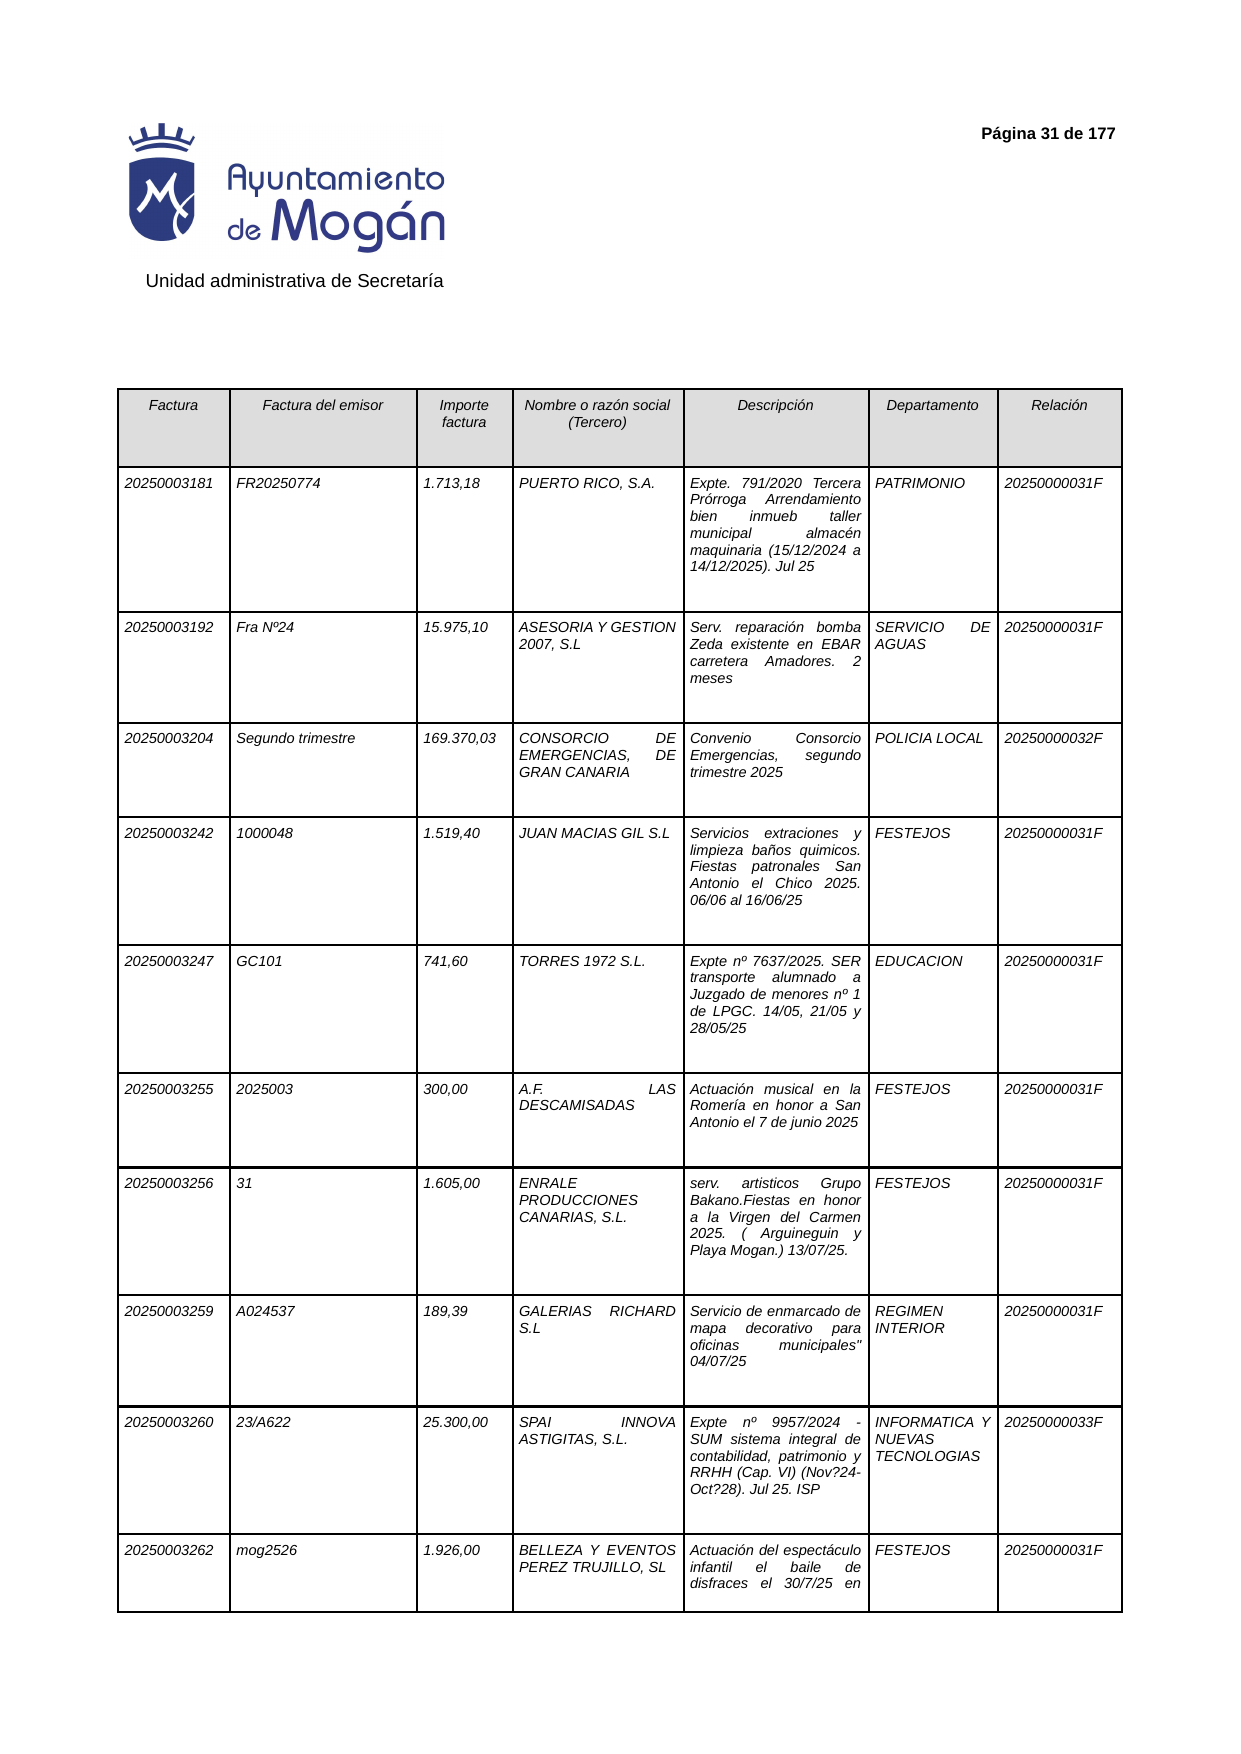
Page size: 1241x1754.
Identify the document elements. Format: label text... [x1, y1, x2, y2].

table_cell Expte nº 7637/2025. SER transporte alumnado a Juzgado de menores nº 1 de LPGC. 14/05, 21/05 y 28/05/25 [685, 946, 868, 1072]
table_cell FESTEJOS [870, 1169, 997, 1294]
table_cell 20250003242 [119, 818, 229, 944]
table_cell 20250000031F [999, 1535, 1121, 1611]
table_header Factura [119, 390, 229, 466]
table_cell 1.605,00 [418, 1169, 512, 1294]
table_header Nombre o razón social (Tercero) [514, 390, 683, 466]
table_cell 25.300,00 [418, 1408, 512, 1533]
table_header Departamento [870, 390, 997, 466]
table_cell Expte nº 9957/2024 - SUM sistema integral de contabilidad, patrimonio y RRHH (Cap. VI) (Nov?24-Oct?28). Jul 25. ISP [685, 1408, 868, 1533]
table_cell 20250000031F [999, 1169, 1121, 1294]
table_cell 15.975,10 [418, 613, 512, 722]
table_cell 1.926,00 [418, 1535, 512, 1611]
table_header Factura del emisor [231, 390, 416, 466]
table_cell 20250003256 [119, 1169, 229, 1294]
table_cell GALERIAS RICHARD S.L [514, 1296, 683, 1405]
table_cell REGIMEN INTERIOR [870, 1296, 997, 1405]
table_cell 20250003247 [119, 946, 229, 1072]
table_cell POLICIA LOCAL [870, 724, 997, 816]
picture [128, 123, 445, 259]
table_cell SPAI INNOVA ASTIGITAS, S.L. [514, 1408, 683, 1533]
table_cell 20250000033F [999, 1408, 1121, 1533]
table_cell FESTEJOS [870, 1535, 997, 1611]
table_cell 2025003 [231, 1074, 416, 1166]
table_cell A024537 [231, 1296, 416, 1405]
table_cell 20250003255 [119, 1074, 229, 1166]
table_cell 300,00 [418, 1074, 512, 1166]
table_cell FR20250774 [231, 468, 416, 611]
table_cell Servicios extraciones y limpieza baños quimicos. Fiestas patronales San Antonio el Chico 2025. 06/06 al 16/06/25 [685, 818, 868, 944]
table_header Relación [999, 390, 1121, 466]
table_cell 169.370,03 [418, 724, 512, 816]
table_cell Actuación del espectáculo infantil el baile de disfraces el 30/7/25 en [685, 1535, 868, 1611]
table_cell SERVICIO DE AGUAS [870, 613, 997, 722]
table_cell 189,39 [418, 1296, 512, 1405]
table_cell 1.519,40 [418, 818, 512, 944]
table_cell Segundo trimestre [231, 724, 416, 816]
table_cell Convenio Consorcio Emergencias, segundo trimestre 2025 [685, 724, 868, 816]
table_cell 741,60 [418, 946, 512, 1072]
table_cell 20250003192 [119, 613, 229, 722]
table_cell FESTEJOS [870, 1074, 997, 1166]
table_cell 20250003260 [119, 1408, 229, 1533]
table_cell ENRALE PRODUCCIONES CANARIAS, S.L. [514, 1169, 683, 1294]
table_cell 20250000031F [999, 1074, 1121, 1166]
table_cell Expte. 791/2020 Tercera Prórroga Arrendamiento bien inmueb taller municipal almacén maquinaria (15/12/2024 a 14/12/2025). Jul 25 [685, 468, 868, 611]
table_cell JUAN MACIAS GIL S.L [514, 818, 683, 944]
table_cell 20250000031F [999, 613, 1121, 722]
table_cell serv. artisticos Grupo Bakano.Fiestas en honor a la Virgen del Carmen 2025. ( Arguineguin y Playa Mogan.) 13/07/25. [685, 1169, 868, 1294]
table_cell 20250000031F [999, 468, 1121, 611]
table_cell 23/A622 [231, 1408, 416, 1533]
table_cell FESTEJOS [870, 818, 997, 944]
table_cell ASESORIA Y GESTION 2007, S.L [514, 613, 683, 722]
table_cell 1.713,18 [418, 468, 512, 611]
table_cell 20250000031F [999, 1296, 1121, 1405]
table_cell 20250003204 [119, 724, 229, 816]
table_header Descripción [685, 390, 868, 466]
table_cell PATRIMONIO [870, 468, 997, 611]
table_cell 20250000032F [999, 724, 1121, 816]
table_cell INFORMATICA Y NUEVAS TECNOLOGIAS [870, 1408, 997, 1533]
table_cell 31 [231, 1169, 416, 1294]
table_cell Actuación musical en la Romería en honor a San Antonio el 7 de junio 2025 [685, 1074, 868, 1166]
table_cell 20250003262 [119, 1535, 229, 1611]
table_cell Fra Nº24 [231, 613, 416, 722]
table_cell CONSORCIO DE EMERGENCIAS, DE GRAN CANARIA [514, 724, 683, 816]
table_cell A.F. LAS DESCAMISADAS [514, 1074, 683, 1166]
table_cell Servicio de enmarcado de mapa decorativo para oficinas municipales" 04/07/25 [685, 1296, 868, 1405]
table_cell 1000048 [231, 818, 416, 944]
table_cell 20250003259 [119, 1296, 229, 1405]
table_cell EDUCACION [870, 946, 997, 1072]
table_cell BELLEZA Y EVENTOS PEREZ TRUJILLO, SL [514, 1535, 683, 1611]
table_cell TORRES 1972 S.L. [514, 946, 683, 1072]
table_header Importe factura [418, 390, 512, 466]
table_cell mog2526 [231, 1535, 416, 1611]
table_cell 20250000031F [999, 818, 1121, 944]
table_cell 20250003181 [119, 468, 229, 611]
table_cell 20250000031F [999, 946, 1121, 1072]
table_cell PUERTO RICO, S.A. [514, 468, 683, 611]
table_cell Serv. reparación bomba Zeda existente en EBAR carretera Amadores. 2 meses [685, 613, 868, 722]
table_cell GC101 [231, 946, 416, 1072]
